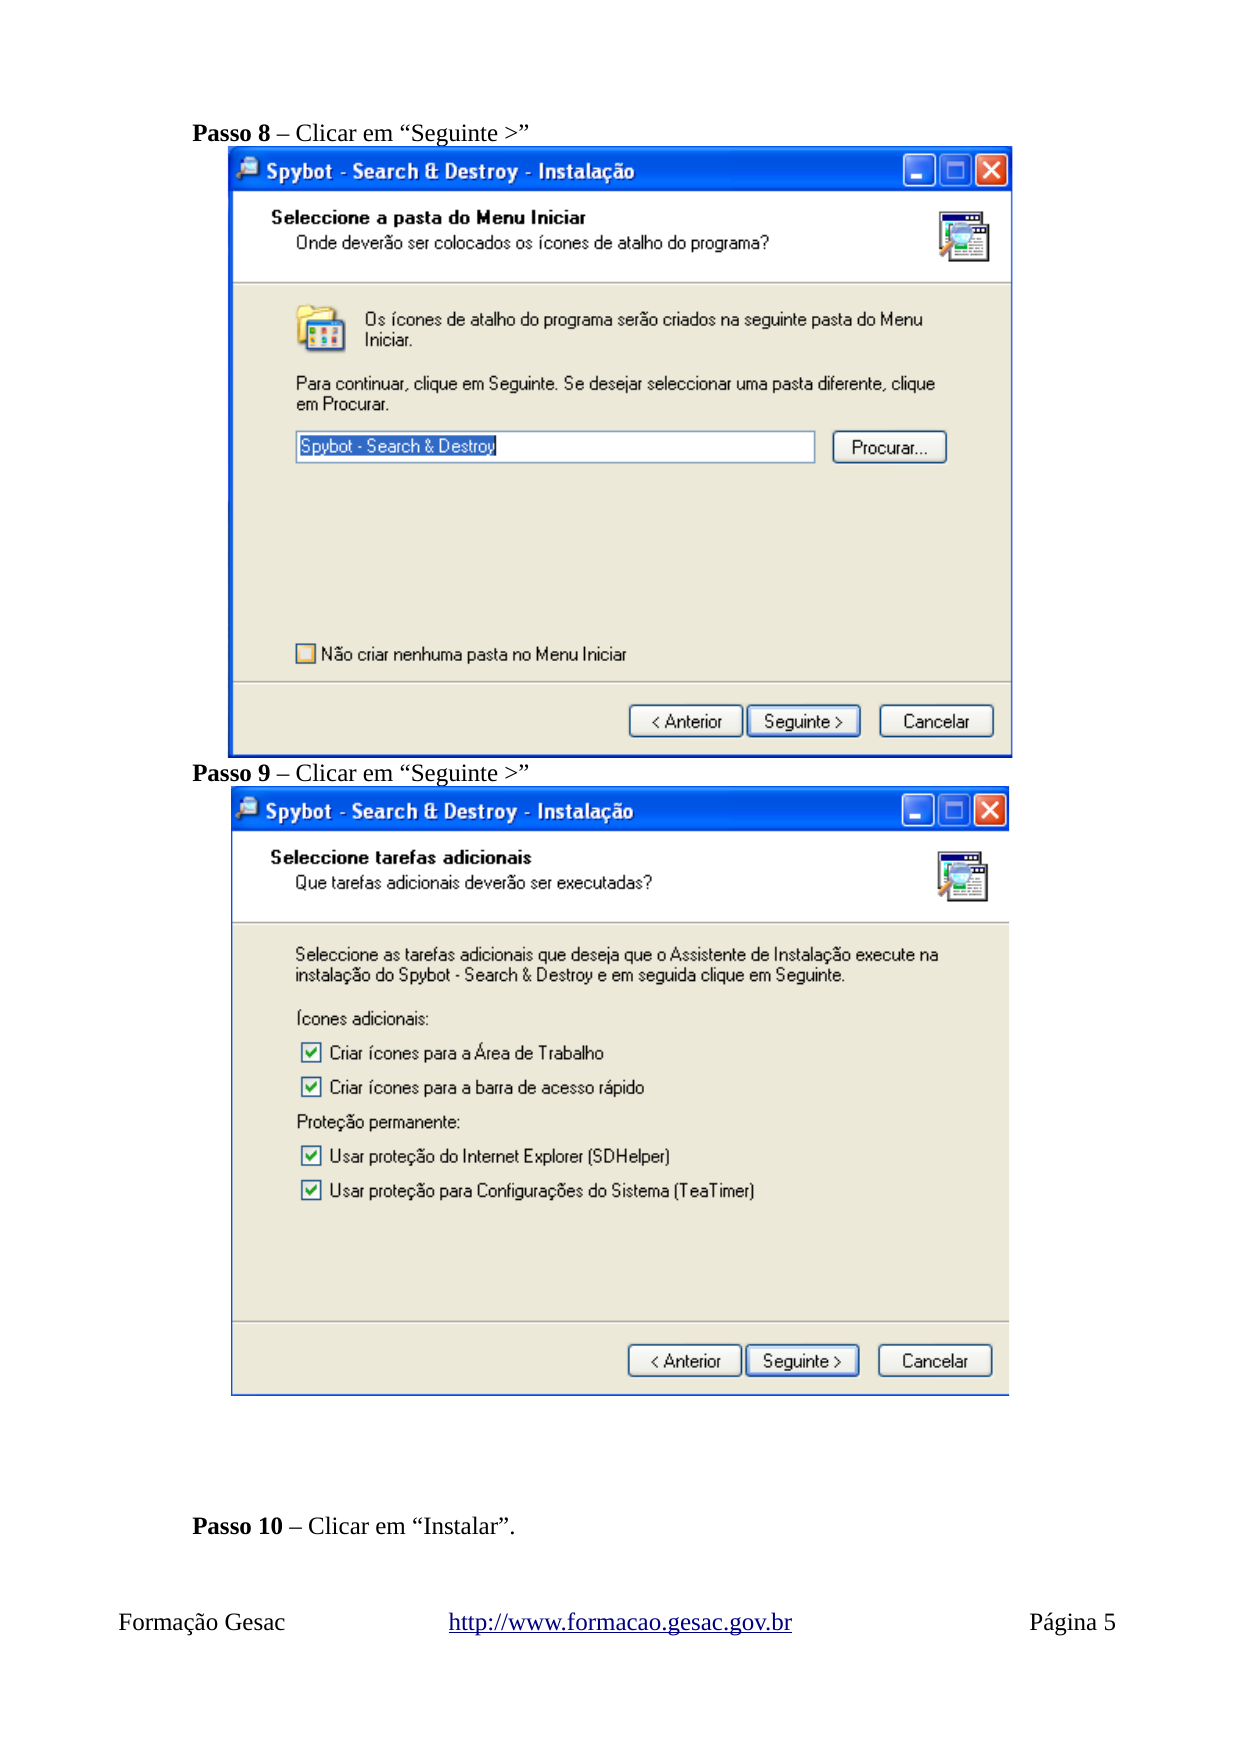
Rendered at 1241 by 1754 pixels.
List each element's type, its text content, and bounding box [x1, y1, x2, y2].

text Passo 10 – Clicar em “Instalar”. [118, 1511, 1122, 1540]
text Passo 9 – Clicar em “Seguinte >” [118, 758, 1122, 787]
text Passo 8 – Clicar em “Seguinte >” [118, 118, 1122, 147]
picture [231, 786, 1010, 1396]
picture [227, 146, 1013, 758]
